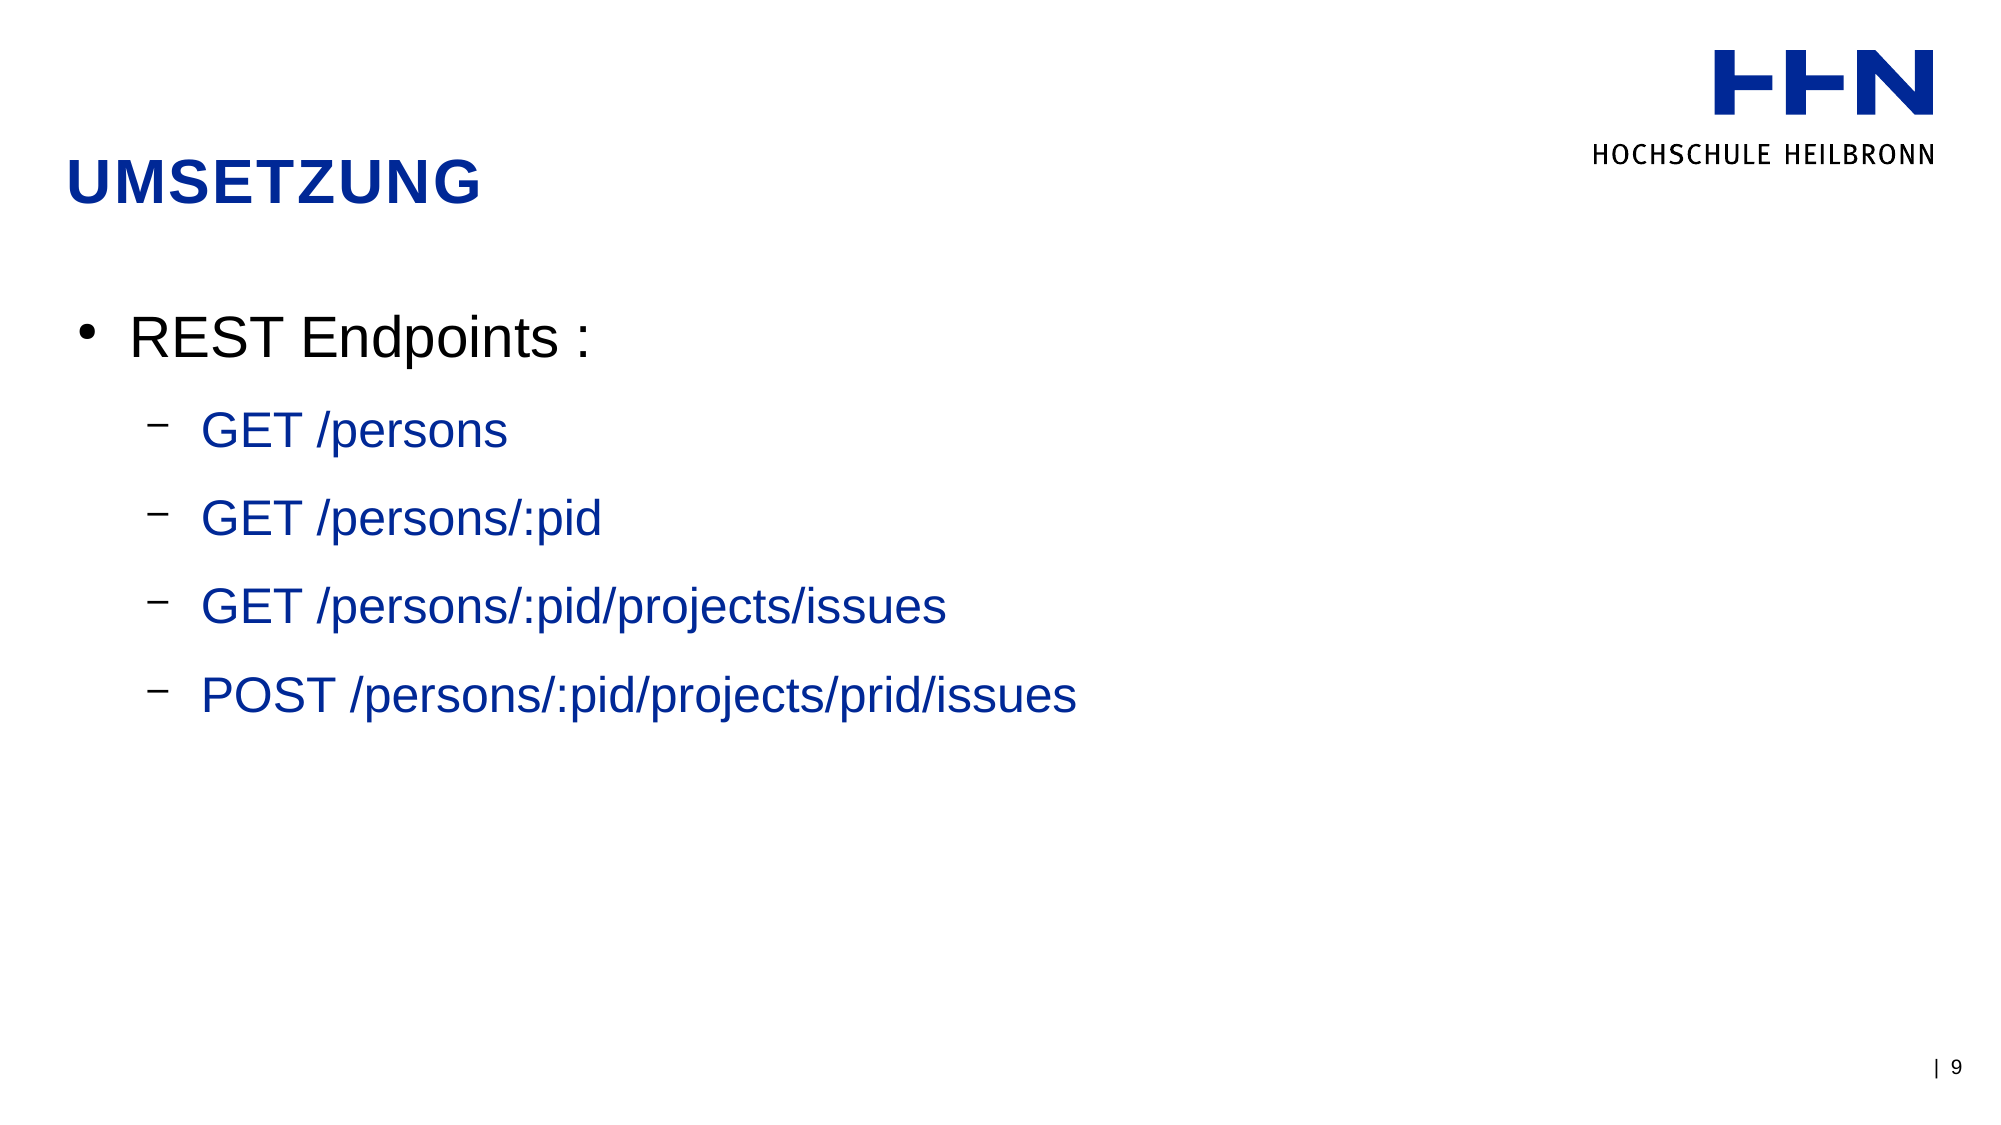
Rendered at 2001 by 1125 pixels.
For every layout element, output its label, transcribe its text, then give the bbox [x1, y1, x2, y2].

text_box | <Foliennummer> [1624, 1054, 1963, 1093]
title Umsetzung [66, 147, 1933, 290]
list REST Endpoints : GET /persons GET /persons/:pid GET /persons/:pid/projects/issues POST /persons/:pid/projects/prid/issues [59, 295, 1447, 857]
